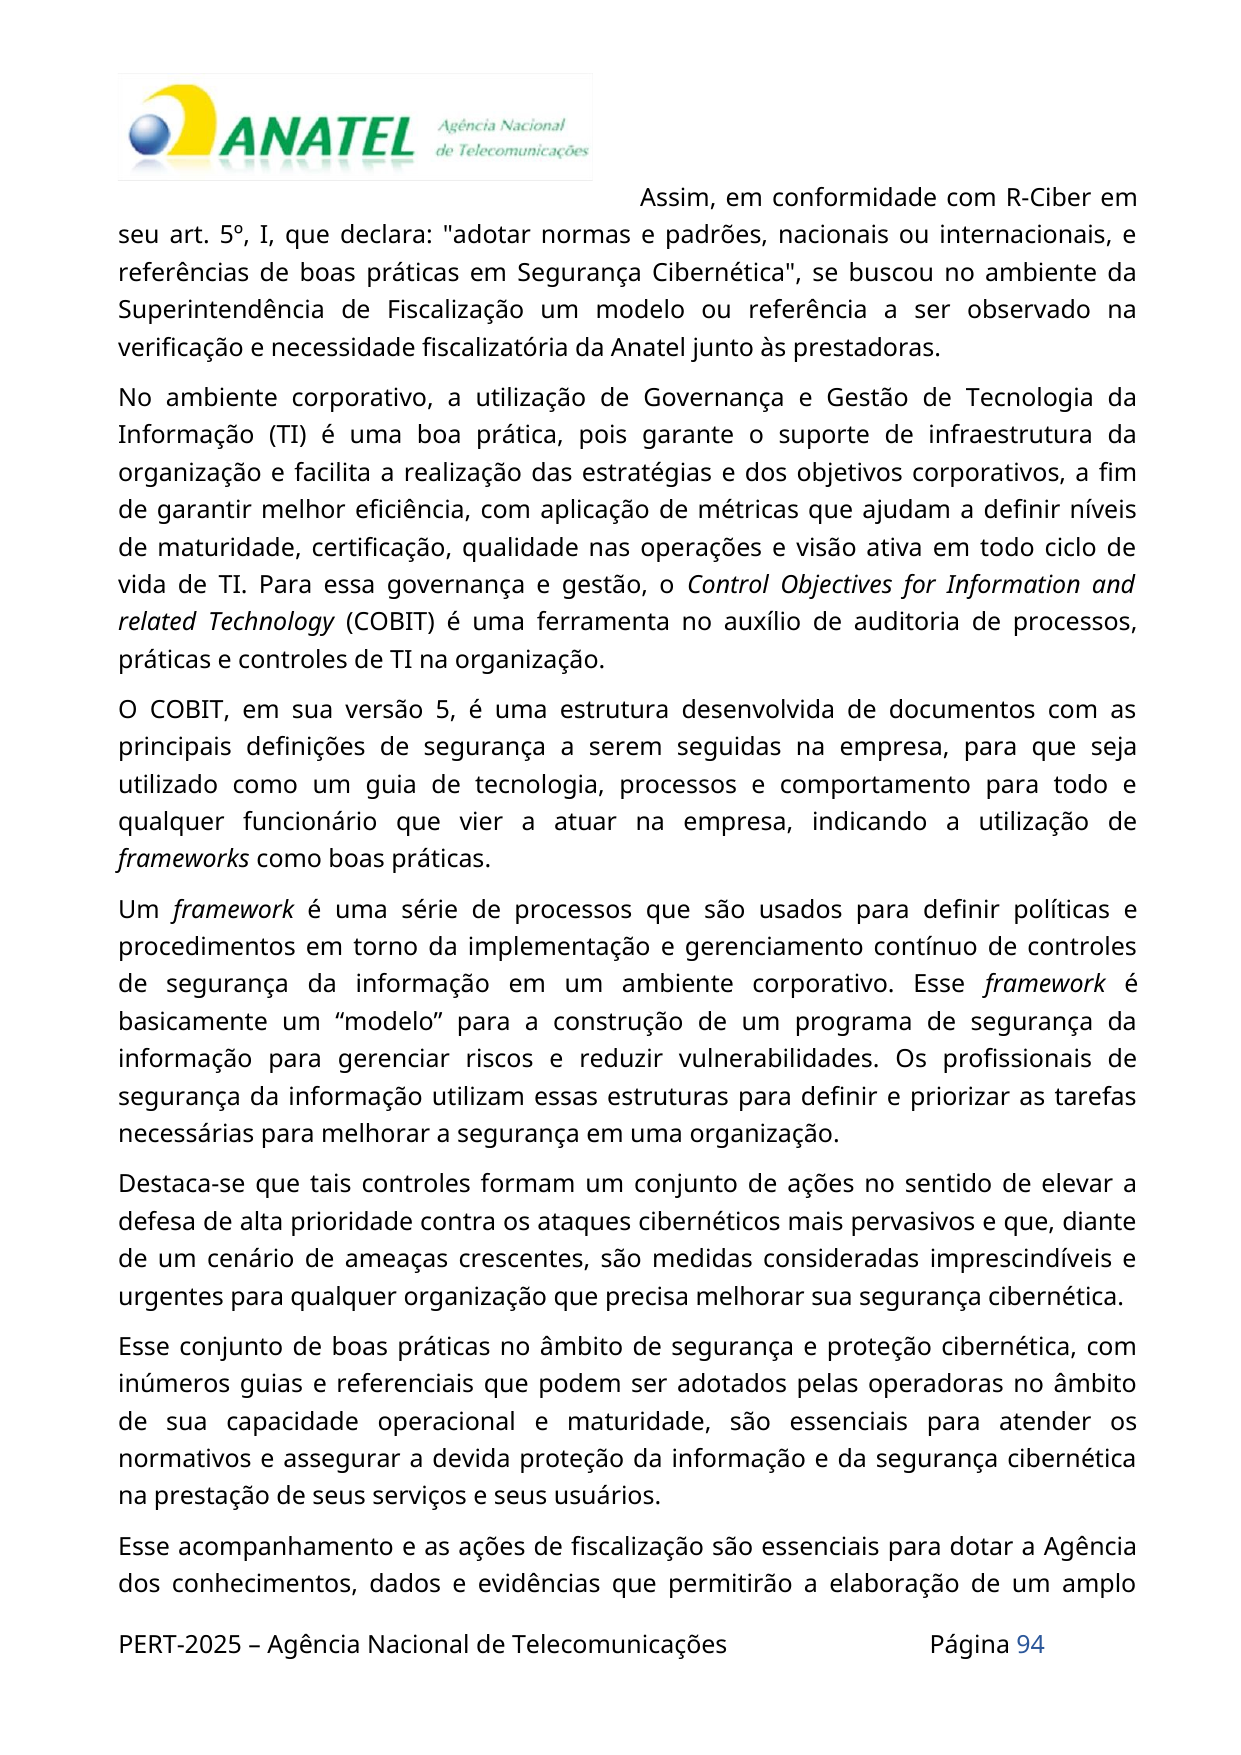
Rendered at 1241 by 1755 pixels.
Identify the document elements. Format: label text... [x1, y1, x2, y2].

text Esse acompanhamento e as ações de fiscalização são essenciais para dotar a Agência dos conhecimentos, dados e evidências que permitirão a elaboração de um amplo [118, 1528, 1138, 1599]
text No ambiente corporativo, a utilização de Governança e Gestão de Tecnologia da Informação (TI) é uma boa prática, pois garante o suporte de infraestrutura da organização e facilita a realização das estratégias e dos objetivos corporativos, a fim de garantir melhor eficiência, com aplicação de métricas que ajudam a definir níveis de maturidade, certificação, qualidade nas operações e visão ativa em todo ciclo de vida de TI. Para essa governança e gestão, o Control Objectives for Information and related Technology (COBIT) é uma ferramenta no auxílio de auditoria de processos, práticas e controles de TI na organização. [118, 379, 1138, 675]
text O COBIT, em sua versão 5, é uma estrutura desenvolvida de documentos com as principais definições de segurança a serem seguidas na empresa, para que seja utilizado como um guia de tecnologia, processos e comportamento para todo e qualquer funcionário que vier a atuar na empresa, indicando a utilização de frameworks como boas práticas. [118, 692, 1138, 875]
text Um framework é uma série de processos que são usados para definir políticas e procedimentos em torno da implementação e gerenciamento contínuo de controles de segurança da informação em um ambiente corporativo. Esse framework é basicamente um “modelo” para a construção de um programa de segurança da informação para gerenciar riscos e reduzir vulnerabilidades. Os profissionais de segurança da informação utilizam essas estruturas para definir e priorizar as tarefas necessárias para melhorar a segurança em uma organização. [118, 891, 1138, 1150]
text Assim, em conformidade com R-Ciber em seu art. 5º, I, que declara: "adotar normas e padrões, nacionais ou internacionais, e referências de boas práticas em Segurança Cibernética", se buscou no ambiente da Superintendência de Fiscalização um modelo ou referência a ser observado na verificação e necessidade fiscalizatória da Anatel junto às prestadoras. [118, 180, 1138, 363]
text Destaca-se que tais controles formam um conjunto de ações no sentido de elevar a defesa de alta prioridade contra os ataques cibernéticos mais pervasivos e que, diante de um cenário de ameaças crescentes, são medidas consideradas imprescindíveis e urgentes para qualquer organização que precisa melhorar sua segurança cibernética. [118, 1166, 1138, 1312]
text Esse conjunto de boas práticas no âmbito de segurança e proteção cibernética, com inúmeros guias e referenciais que podem ser adotados pelas operadoras no âmbito de sua capacidade operacional e maturidade, são essenciais para atender os normativos e assegurar a devida proteção da informação e da segurança cibernética na prestação de seus serviços e seus usuários. [118, 1328, 1138, 1512]
